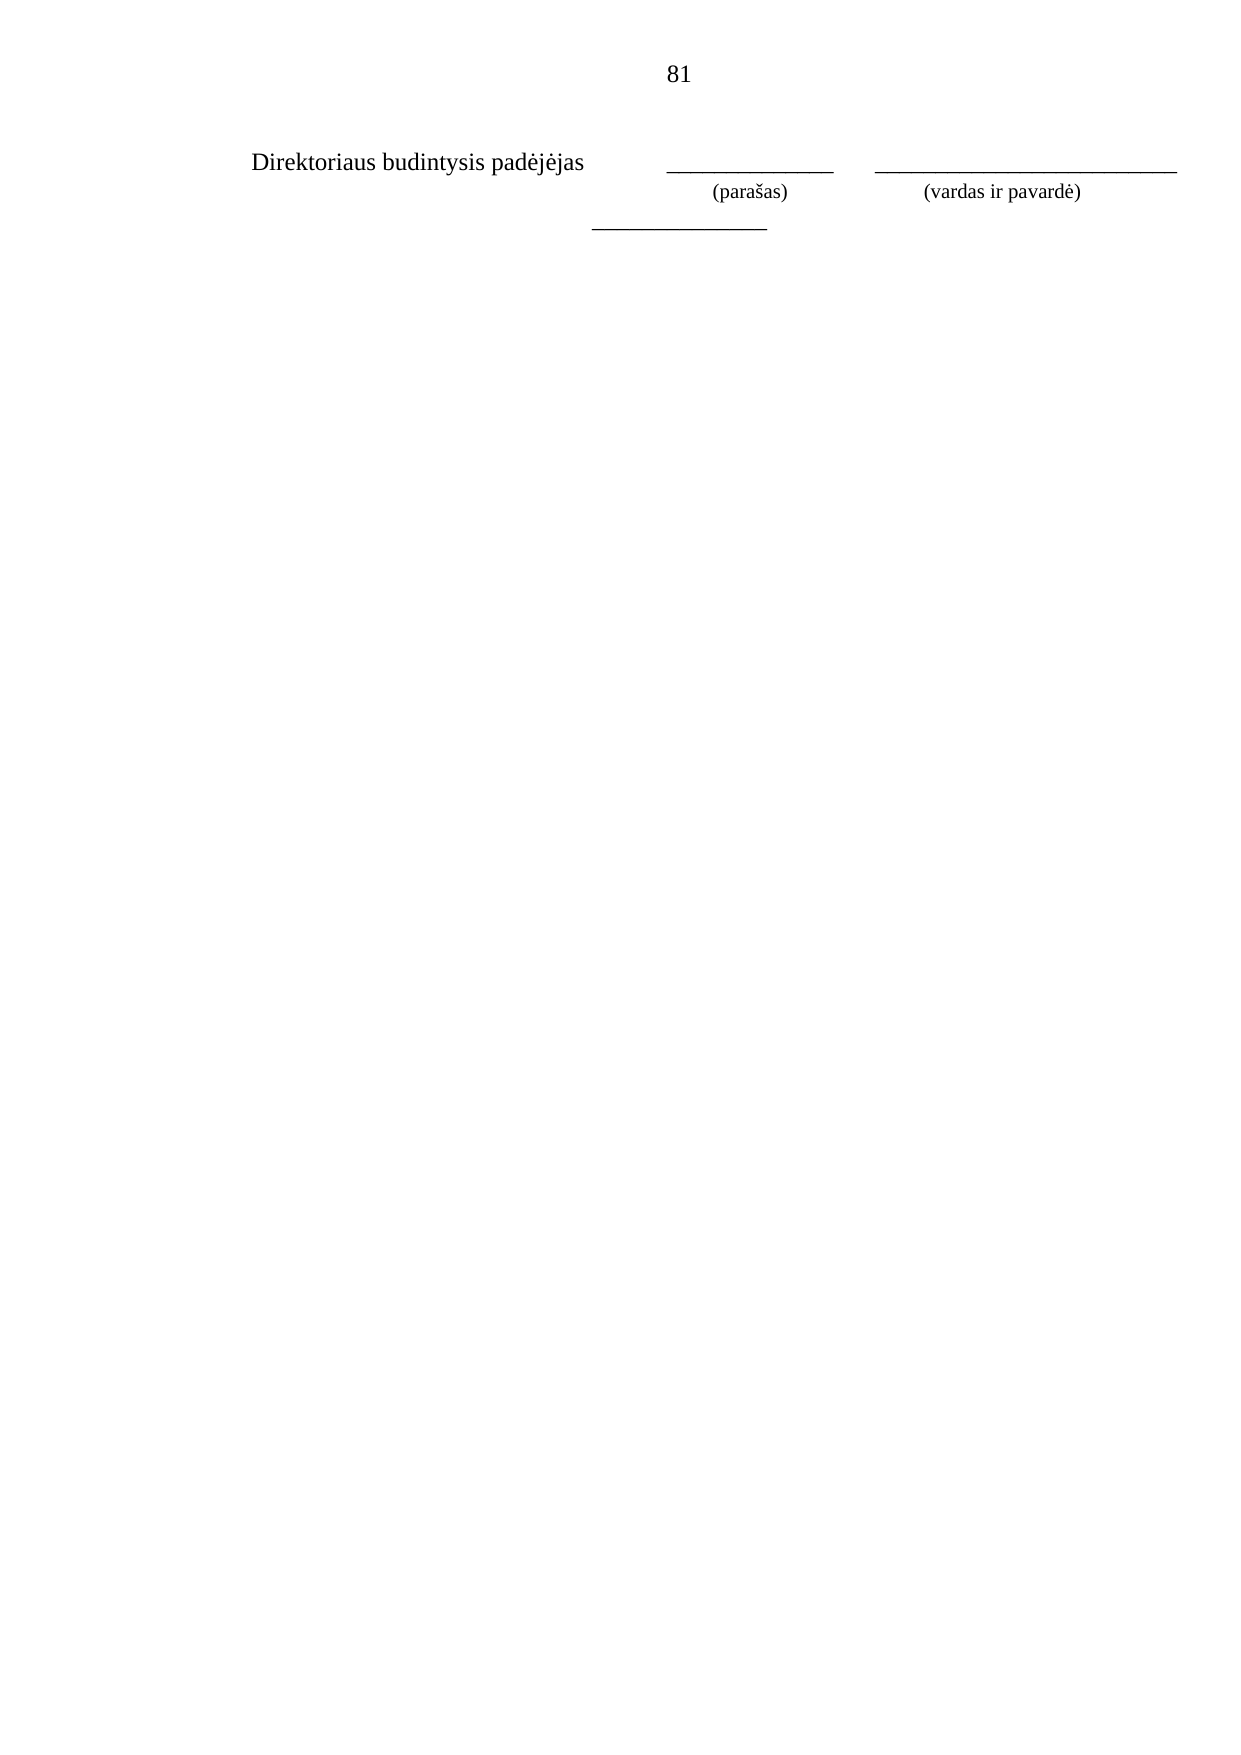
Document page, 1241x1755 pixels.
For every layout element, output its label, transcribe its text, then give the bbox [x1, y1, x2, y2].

text ______________ [177, 204, 1181, 233]
text (parašas) (vardas ir pavardė) [177, 176, 1181, 204]
text Direktoriaus budintysis padėjėjas [177, 147, 1181, 176]
